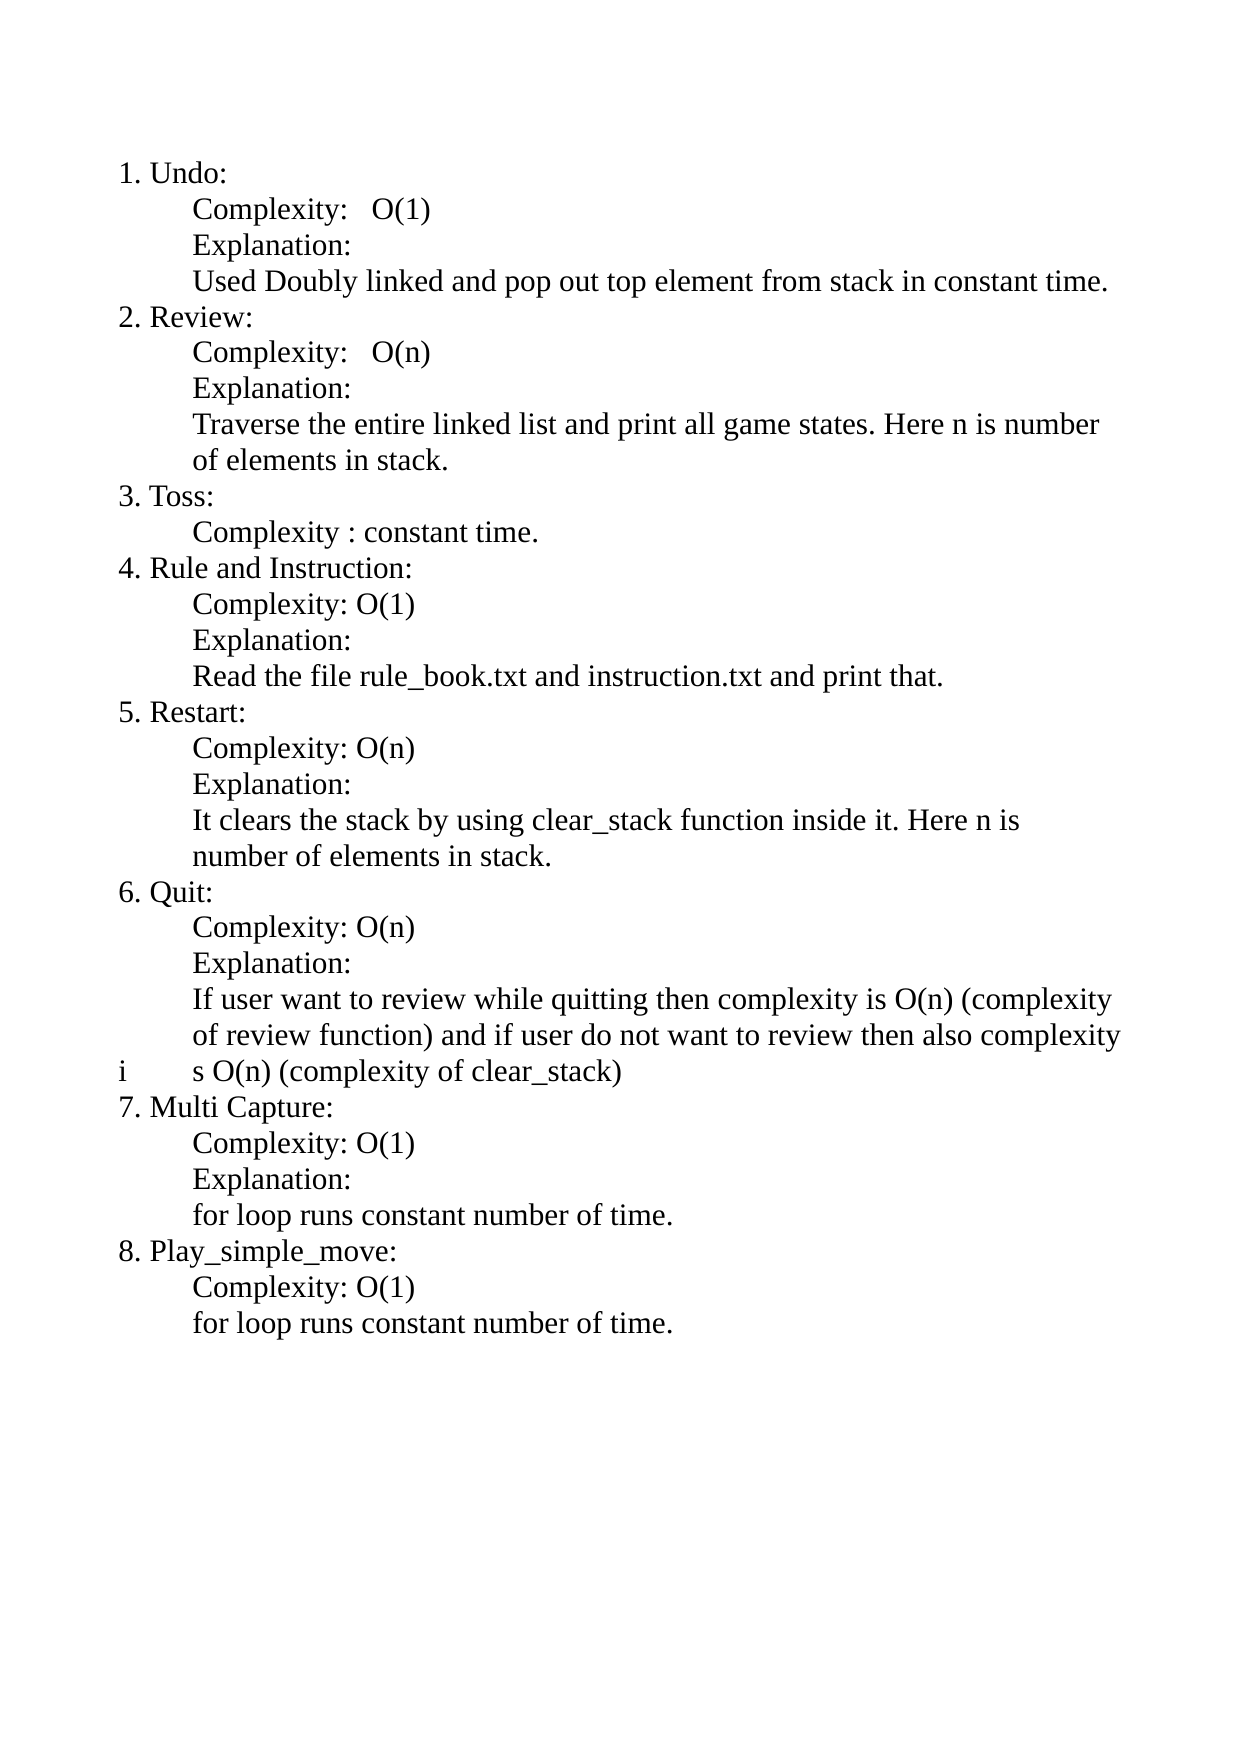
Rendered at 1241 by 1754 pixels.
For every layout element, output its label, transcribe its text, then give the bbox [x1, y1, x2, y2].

text Complexity: O(n) [118, 729, 1122, 765]
text Explanation: [118, 621, 1122, 657]
text 3. Toss: [118, 477, 1122, 513]
text Used Doubly linked and pop out top element from stack in constant time. [118, 262, 1122, 298]
text Explanation: [118, 1160, 1122, 1196]
text 7. Multi Capture: [118, 1088, 1122, 1124]
text Explanation: [118, 765, 1122, 801]
text Complexity: O(n) [118, 334, 1122, 370]
text Complexity : constant time. [118, 513, 1122, 549]
text 8. Play_simple_move: [118, 1232, 1122, 1268]
text If user want to review while quitting then complexity is O(n) (complexity of review function) and if user do not want to review then also complexity i s O(n) (complexity of clear_stack) [118, 981, 1122, 1088]
text 1. Undo: [118, 154, 1122, 190]
text Read the file rule_book.txt and instruction.txt and print that. [118, 657, 1122, 693]
text Complexity: O(1) [118, 585, 1122, 621]
text Explanation: [118, 370, 1122, 406]
text Complexity: O(n) [118, 909, 1122, 945]
text Traverse the entire linked list and print all game states. Here n is number of elements in stack. [118, 406, 1122, 477]
text for loop runs constant number of time. [118, 1196, 1122, 1232]
text Complexity: O(1) [118, 190, 1122, 226]
text Complexity: O(1) [118, 1268, 1122, 1304]
text 2. Review: [118, 298, 1122, 334]
text 4. Rule and Instruction: [118, 549, 1122, 585]
text for loop runs constant number of time. [118, 1304, 1122, 1340]
text Explanation: [118, 226, 1122, 262]
text 6. Quit: [118, 873, 1122, 909]
text Explanation: [118, 945, 1122, 981]
text It clears the stack by using clear_stack function inside it. Here n is number of elements in stack. [118, 801, 1122, 873]
text Complexity: O(1) [118, 1124, 1122, 1160]
text 5. Restart: [118, 693, 1122, 729]
